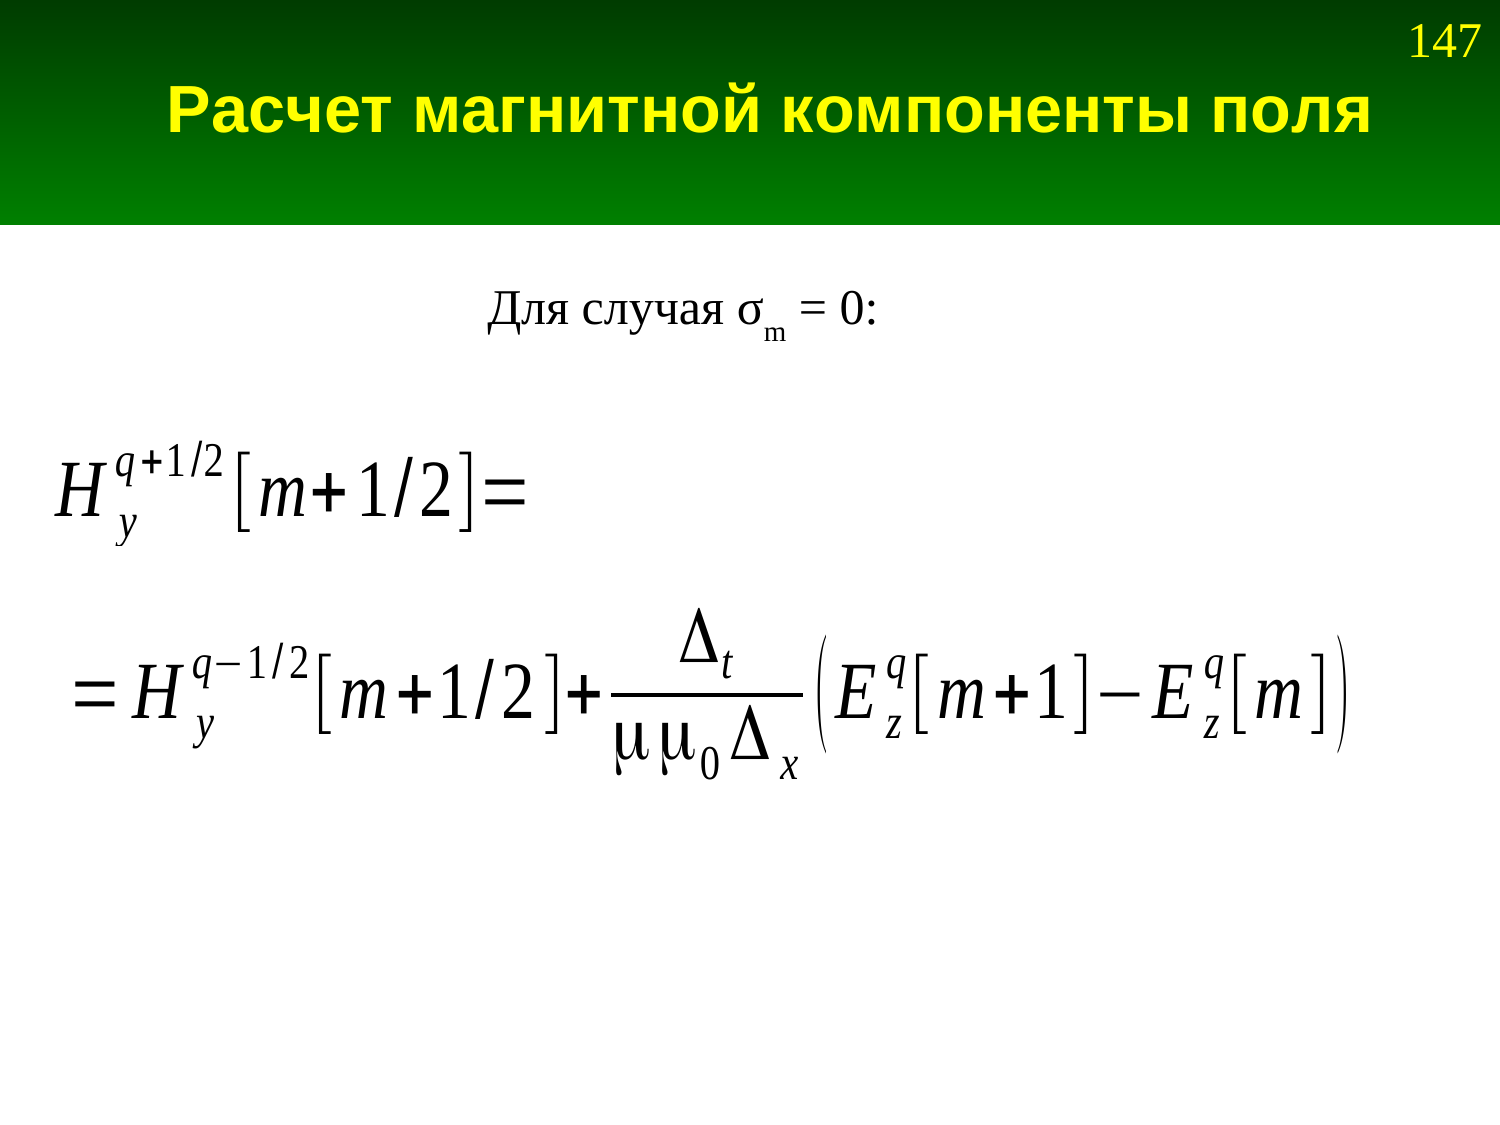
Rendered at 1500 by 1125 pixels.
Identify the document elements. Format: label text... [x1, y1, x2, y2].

title Расчет магнитной компоненты поля [100, 7, 1441, 204]
chart [52, 601, 1365, 792]
text_box Для случая σm = 0: [472, 267, 894, 355]
chart [34, 430, 552, 546]
